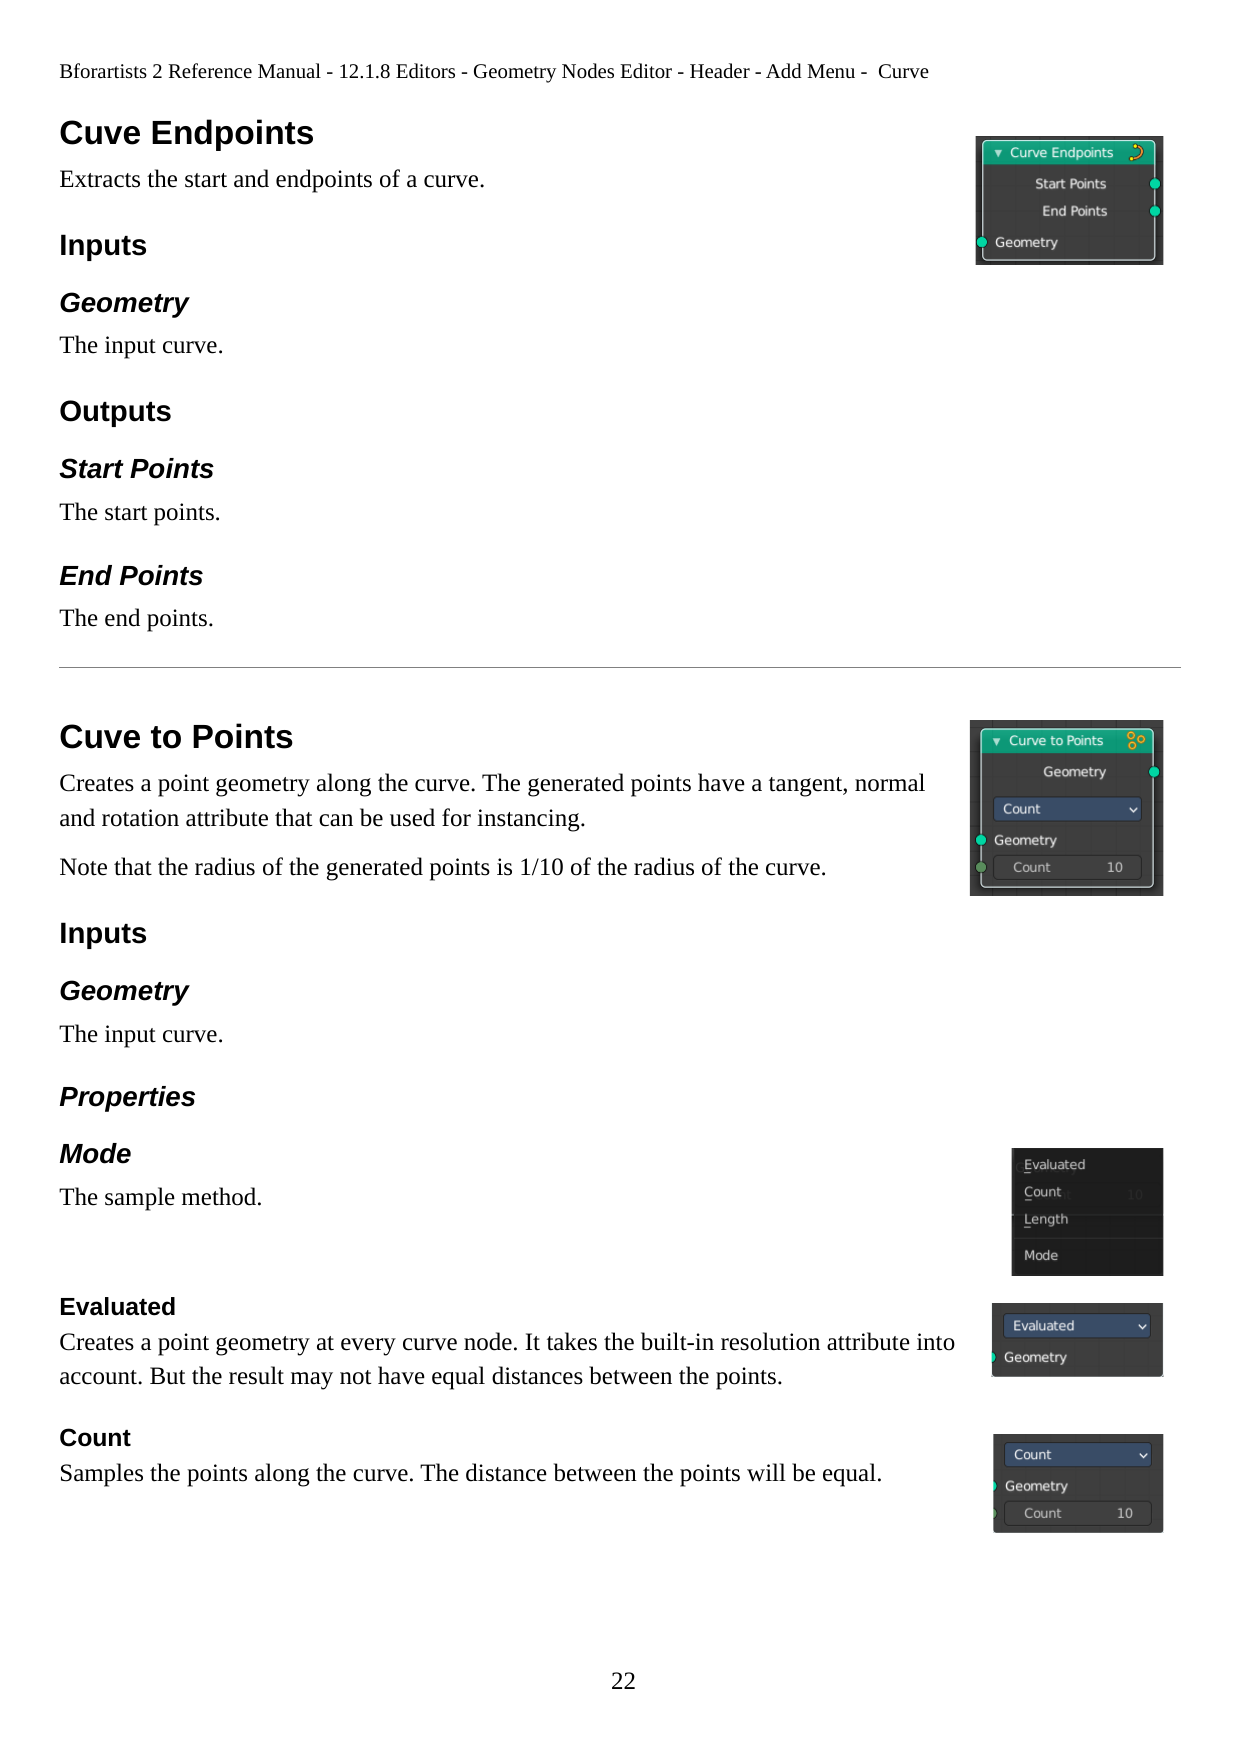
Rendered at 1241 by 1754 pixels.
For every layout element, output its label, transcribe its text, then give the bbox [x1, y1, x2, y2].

text The input curve. [59, 1019, 1181, 1047]
picture [991, 1303, 1164, 1377]
subtitle Inputs [59, 227, 975, 261]
text Creates a point geometry along the curve. The generated points have a tangent, normal and rotation attribute that can be used for instancing. [59, 768, 969, 832]
subtitle Cuve Endpoints [59, 113, 1181, 151]
subtitle Count [59, 1423, 1181, 1452]
subtitle [1164, 227, 1181, 261]
text The end points. [59, 603, 1181, 632]
text The input curve. [59, 331, 1181, 359]
subtitle Geometry [59, 286, 1181, 318]
subtitle Geometry [59, 974, 1181, 1006]
text Extracts the start and endpoints of a curve. [59, 164, 975, 192]
text Creates a point geometry at every curve node. It takes the built-in resolution attribute into account. But the result may not have equal distances between the points. [59, 1327, 1181, 1390]
subtitle Cuve to Points [59, 717, 1181, 756]
subtitle Start Points [59, 453, 1181, 485]
text [1164, 1182, 1181, 1210]
subtitle Outputs [59, 394, 1181, 428]
text Samples the points along the curve. The distance between the points will be equal. [59, 1458, 993, 1487]
picture [975, 136, 1164, 265]
subtitle End Points [59, 559, 1181, 591]
picture [993, 1434, 1164, 1533]
text The sample method. [59, 1182, 1011, 1210]
picture [1011, 1148, 1164, 1276]
text The start points. [59, 497, 1181, 526]
picture [969, 720, 1164, 896]
subtitle Evaluated [59, 1292, 1181, 1321]
text Note that the radius of the generated points is 1/10 of the radius of the curve. [59, 852, 969, 881]
subtitle Inputs [59, 916, 1181, 949]
subtitle Mode [59, 1137, 1181, 1169]
subtitle Properties [59, 1080, 1181, 1112]
